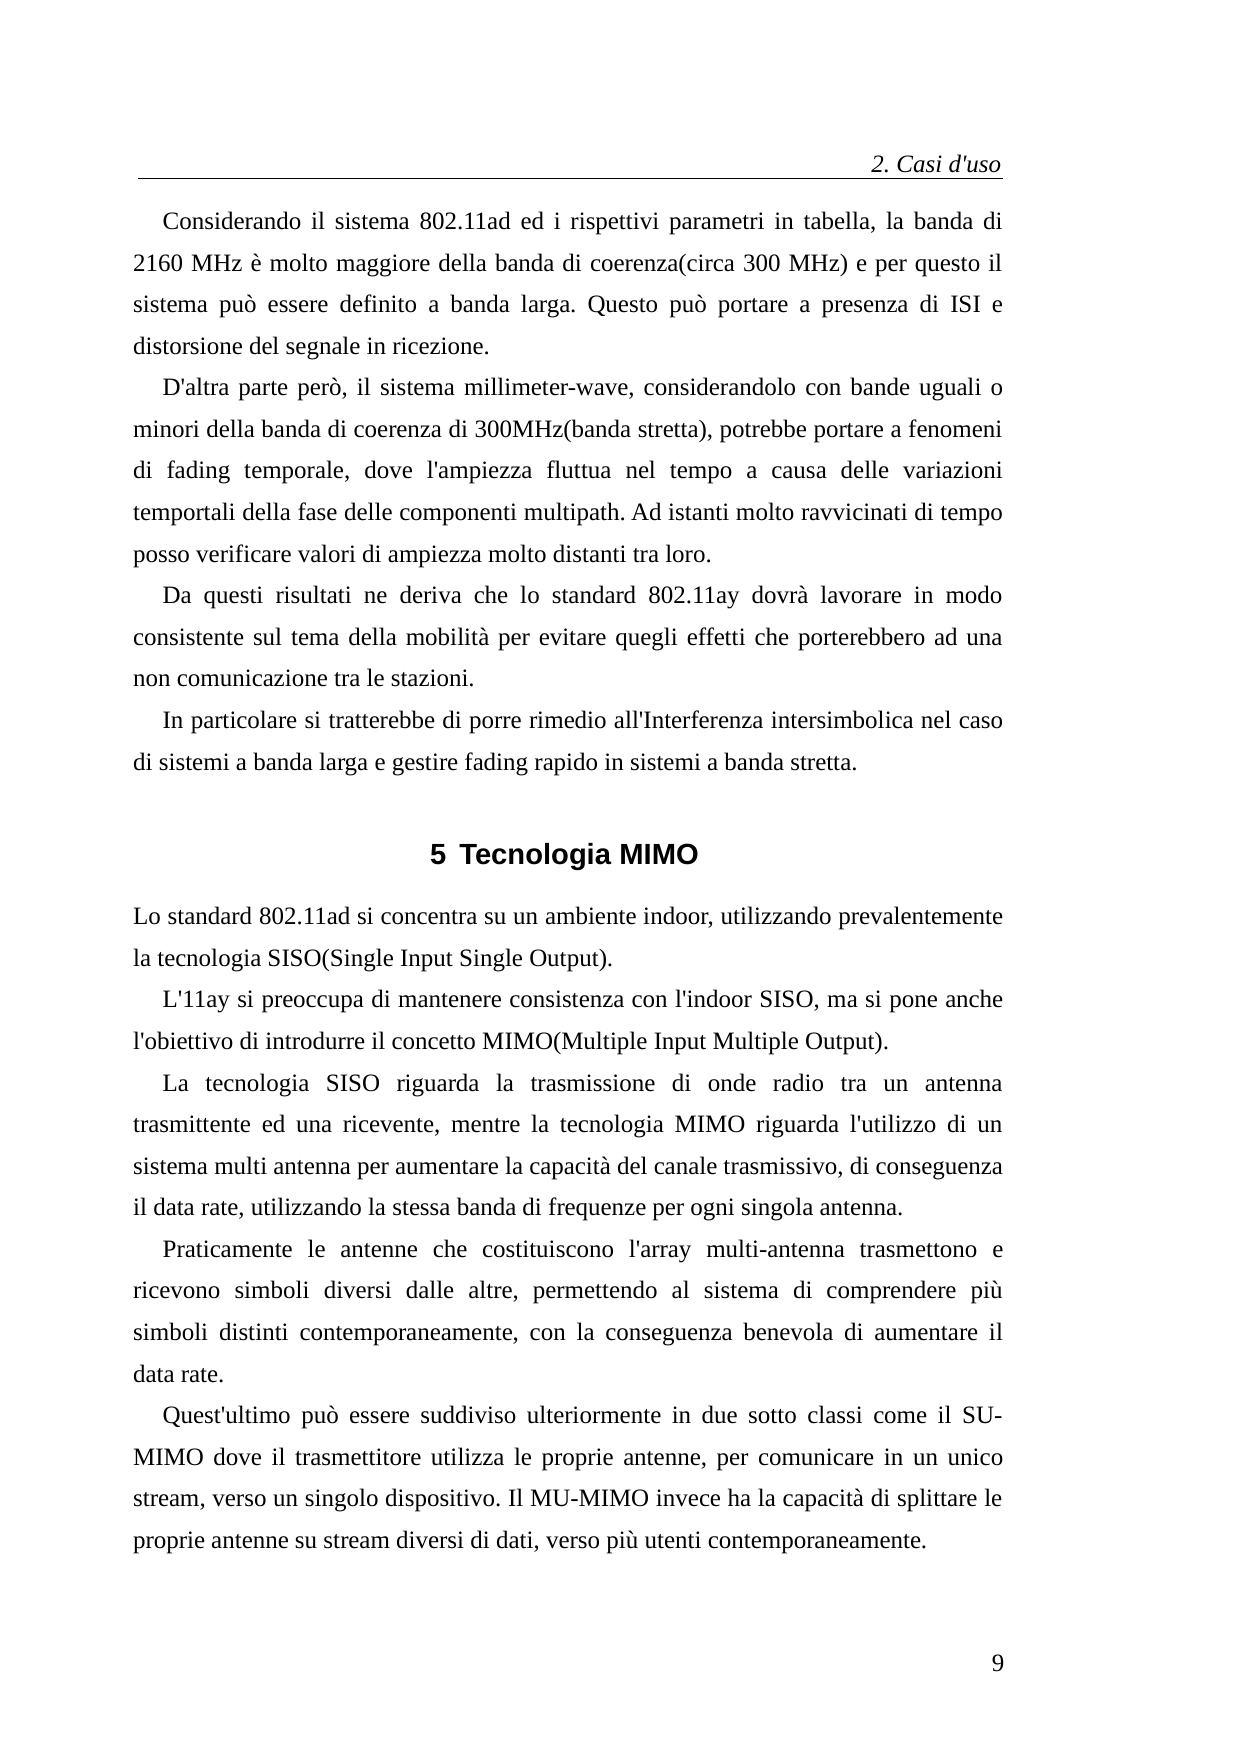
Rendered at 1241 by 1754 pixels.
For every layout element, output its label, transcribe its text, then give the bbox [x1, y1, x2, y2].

text L'11ay si preoccupa di mantenere consistenza con l'indoor SISO, ma si pone anche l'obiettivo di introdurre il concetto MIMO(Multiple Input Multiple Output). [133, 986, 1004, 1055]
text Quest'ultimo può essere suddiviso ulteriormente in due sotto classi come il SU-MIMO dove il trasmettitore utilizza le proprie antenne, per comunicare in un unico stream, verso un singolo dispositivo. Il MU-MIMO invece ha la capacità di splittare le proprie antenne su stream diversi di dati, verso più utenti contemporaneamente. [133, 1401, 1004, 1554]
text Lo standard 802.11ad si concentra su un ambiente indoor, utilizzando prevalentemente la tecnologia SISO(Single Input Single Output). [133, 902, 1004, 972]
text Praticamente le antenne che costituiscono l'array multi-antenna trasmettono e ricevono simboli diversi dalle altre, permettendo al sistema di comprendere più simboli distinti contemporaneamente, con la conseguenza benevola di aumentare il data rate. [133, 1235, 1004, 1387]
text Da questi risultati ne deriva che lo standard 802.11ay dovrà lavorare in modo consistente sul tema della mobilità per evitare quegli effetti che porterebbero ad una non comunicazione tra le stazioni. [133, 581, 1004, 692]
text In particolare si tratterebbe di porre rimedio all'Interferenza intersimbolica nel caso di sistemi a banda larga e gestire fading rapido in sistemi a banda stretta. [133, 706, 1004, 775]
text Considerando il sistema 802.11ad ed i rispettivi parametri in tabella, la banda di 2160 MHz è molto maggiore della banda di coerenza(circa 300 MHz) e per questo il sistema può essere definito a banda larga. Questo può portare a presenza di ISI e distorsione del segnale in ricezione. [133, 207, 1004, 360]
text La tecnologia SISO riguarda la trasmissione di onde radio tra un antenna trasmittente ed una ricevente, mentre la tecnologia MIMO riguarda l'utilizzo di un sistema multi antenna per aumentare la capacità del canale trasmissivo, di conseguenza il data rate, utilizzando la stessa banda di frequenze per ogni singola antenna. [133, 1069, 1004, 1221]
subtitle Tecnologia MIMO [133, 838, 1004, 870]
text D'altra parte però, il sistema millimeter-wave, considerandolo con bande uguali o minori della banda di coerenza di 300MHz(banda stretta), potrebbe portare a fenomeni di fading temporale, dove l'ampiezza fluttua nel tempo a causa delle variazioni temportali della fase delle componenti multipath. Ad istanti molto ravvicinati di tempo posso verificare valori di ampiezza molto distanti tra loro. [133, 373, 1004, 567]
